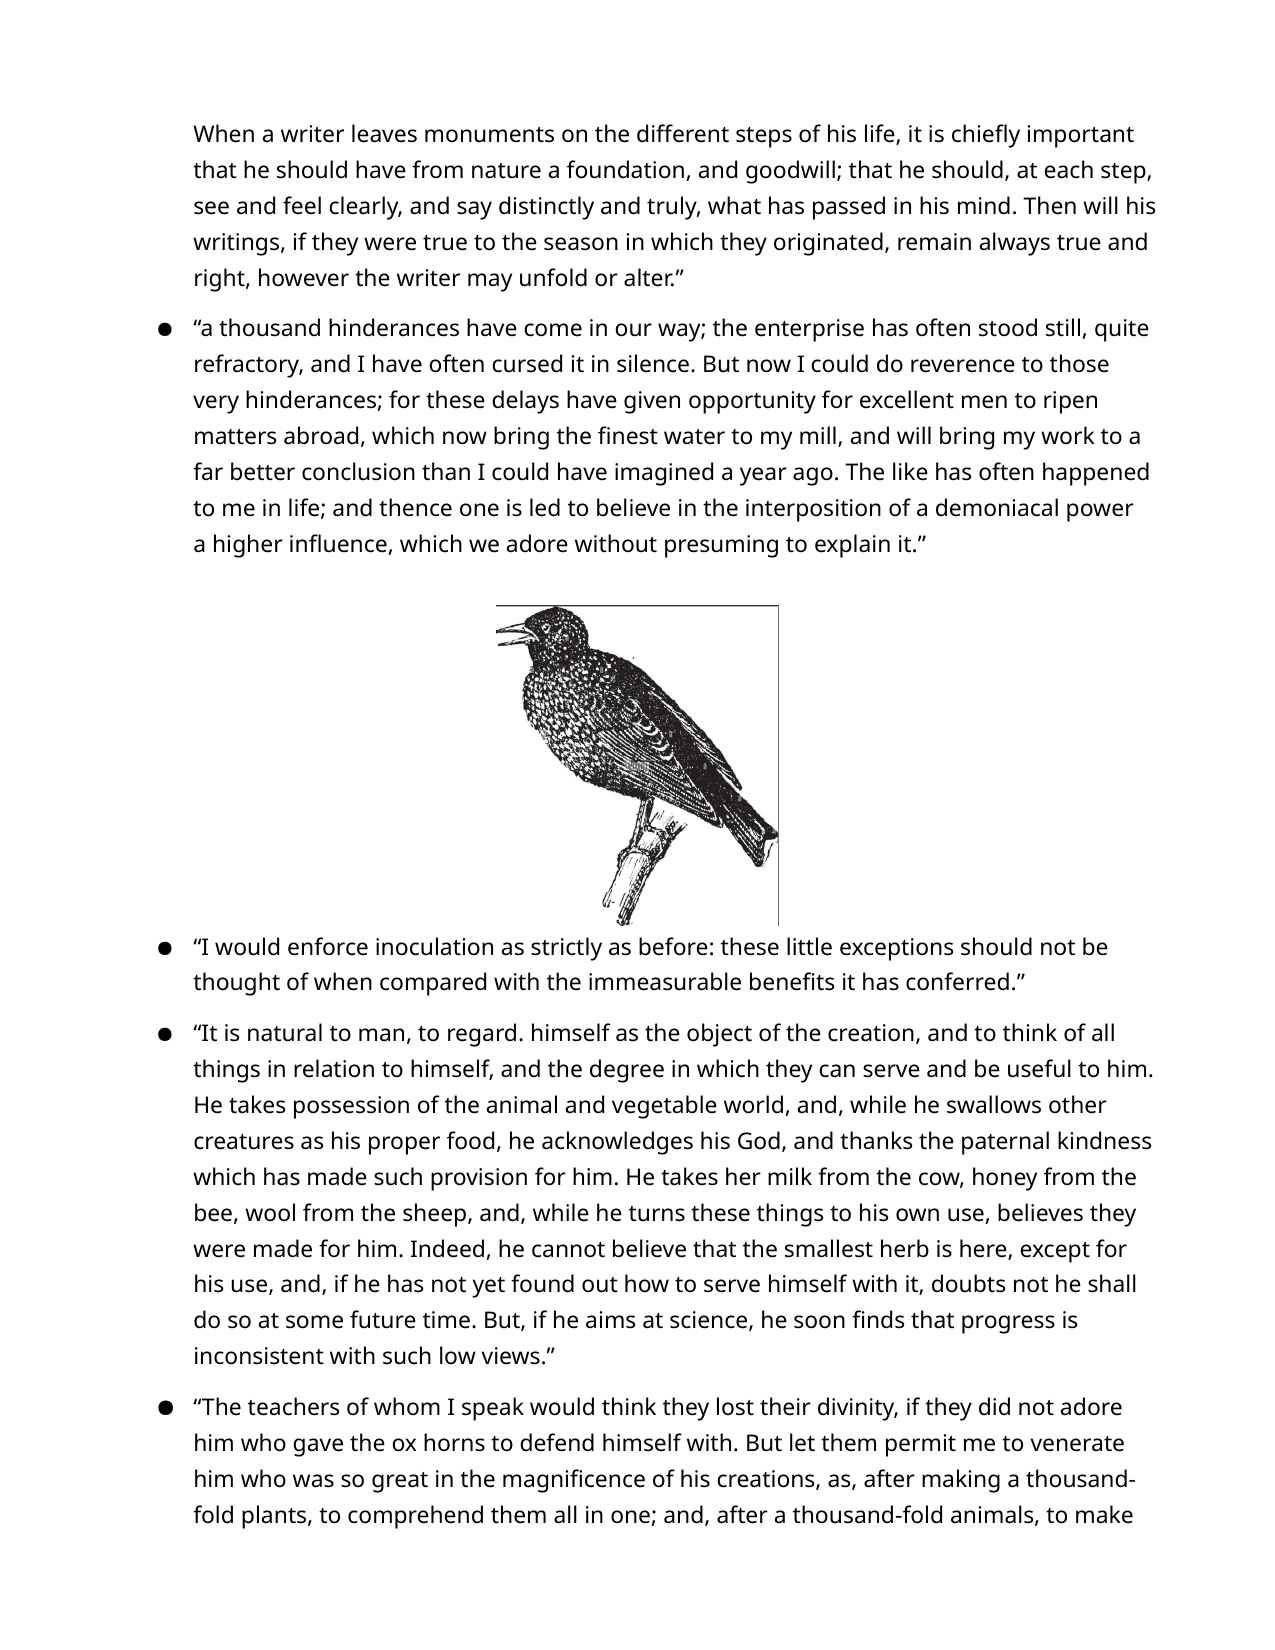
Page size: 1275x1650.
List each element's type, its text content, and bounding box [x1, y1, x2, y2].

list When a writer leaves monuments on the different steps of his life, it is chiefly important that he should have from nature a foundation, and goodwill; that he should, at each step, see and feel clearly, and say distinctly and truly, what has passed in his mind. Then will his writings, if they were true to the season in which they originated, remain always true and right, however the writer may unfold or alter.” [156, 118, 1157, 293]
list “I would enforce inoculation as strictly as before: these little exceptions should not be thought of when compared with the immeasurable benefits it has conferred.” [156, 578, 1157, 998]
list “It is natural to man, to regard. himself as the object of the creation, and to think of all things in relation to himself, and the degree in which they can serve and be useful to him. He takes possession of the animal and vegetable world, and, while he swallows other creatures as his proper food, he acknowledges his God, and thanks the paternal kindness which has made such provision for him. He takes her milk from the cow, honey from the bee, wool from the sheep, and, while he turns these things to his own use, believes they were made for him. Indeed, he cannot believe that the smallest herb is here, except for his use, and, if he has not yet found out how to serve himself with it, doubts not he shall do so at some future time. But, if he aims at science, he soon finds that progress is inconsistent with such low views.” [156, 1017, 1157, 1372]
list “The teachers of whom I speak would think they lost their divinity, if they did not adore him who gave the ox horns to defend himself with. But let them permit me to venerate him who was so great in the magnificence of his creations, as, after making a thousand-fold plants, to comprehend them all in one; and, after a thousand-fold animals, to make [156, 1391, 1157, 1530]
picture [496, 605, 779, 926]
list “a thousand hinderances have come in our way; the enterprise has often stood still, quite refractory, and I have often cursed it in silence. But now I could do reverence to those very hinderances; for these delays have given opportunity for excellent men to ripen matters abroad, which now bring the finest water to my mill, and will bring my work to a far better conclusion than I could have imagined a year ago. The like has often happened to me in life; and thence one is led to believe in the interposition of a demoniacal power a higher influence, which we adore without presuming to explain it.” [156, 312, 1157, 559]
